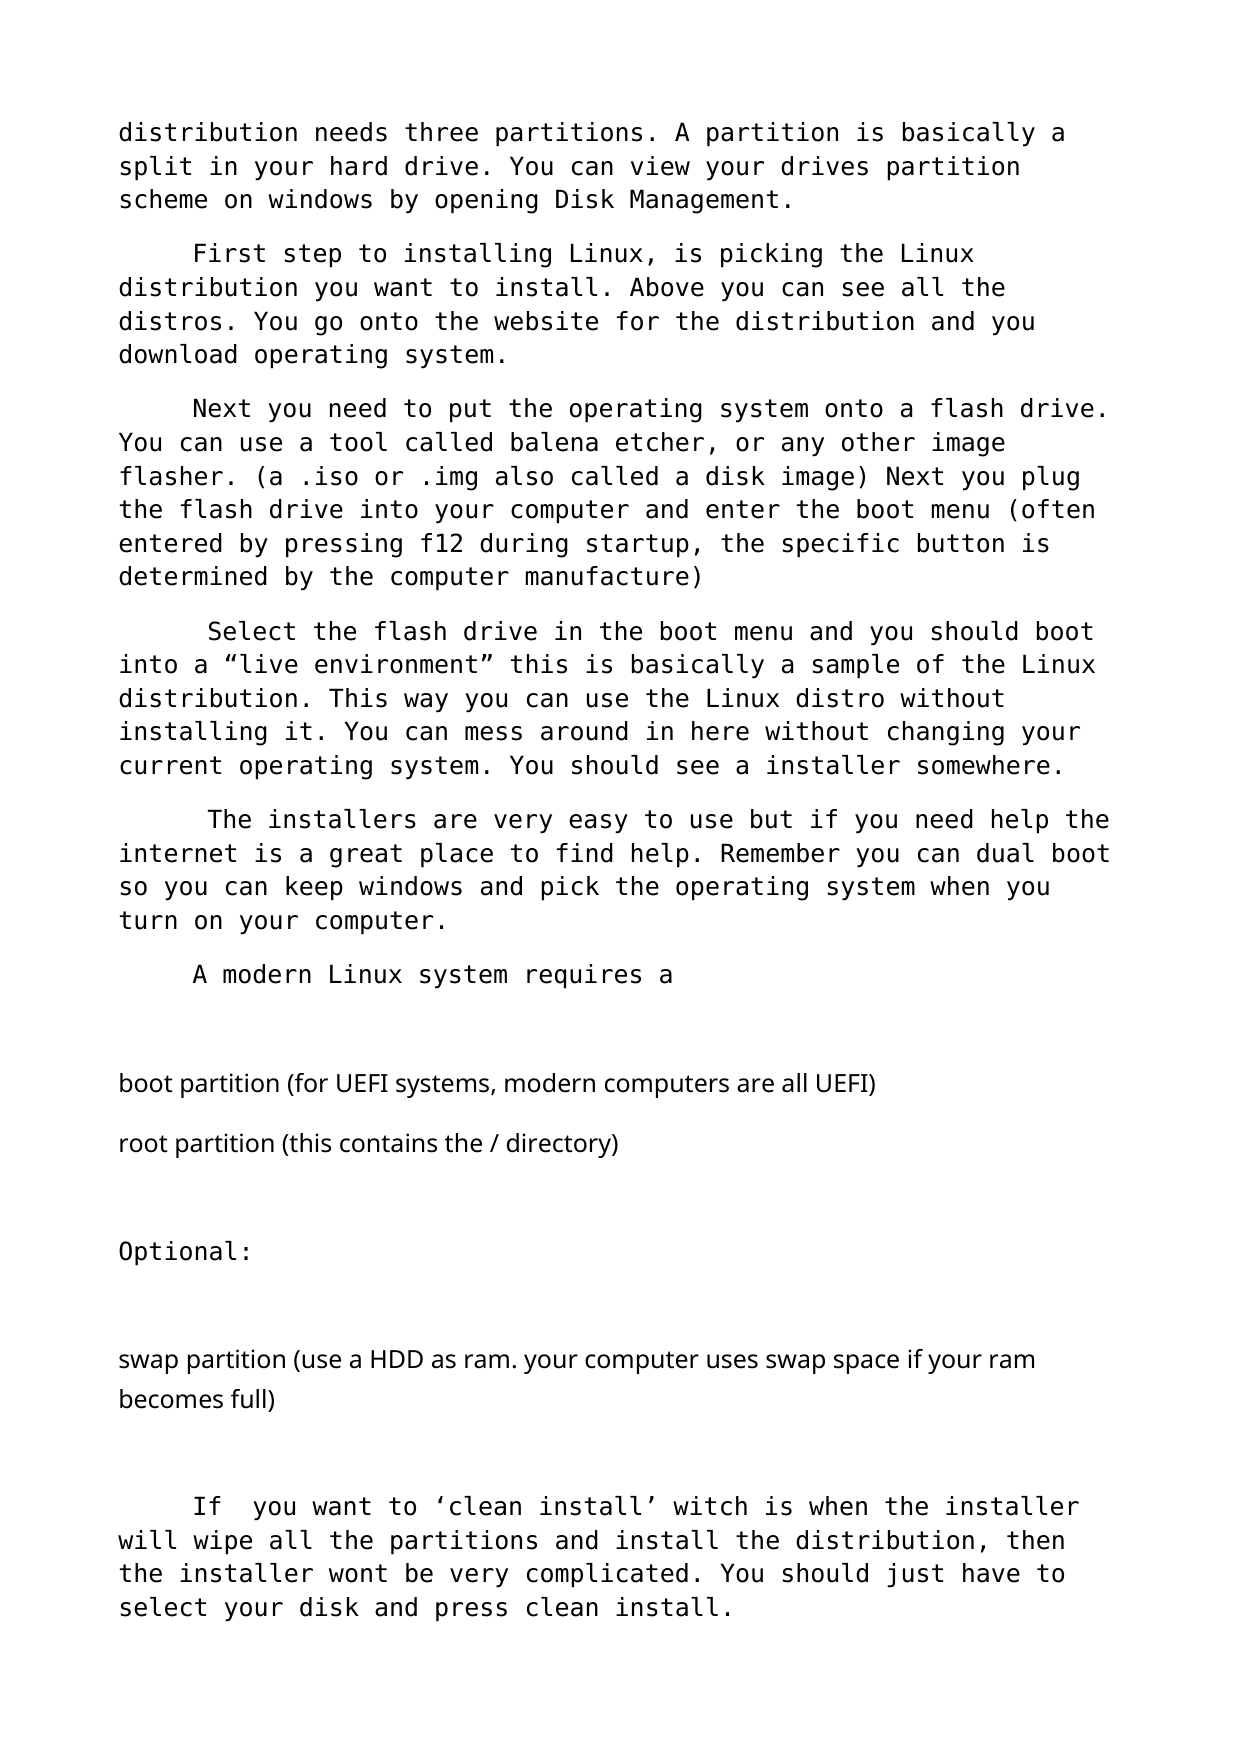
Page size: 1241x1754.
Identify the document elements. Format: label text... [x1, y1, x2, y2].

text Optional: [118, 1237, 1122, 1266]
text boot partition (for UEFI systems, modern computers are all UEFI) [118, 1066, 1122, 1100]
text A modern Linux system requires a [118, 960, 1122, 989]
text distribution needs three partitions. A partition is basically a split in your hard drive. You can view your drives partition scheme on windows by opening Disk Management. [118, 118, 1122, 214]
text The installers are very easy to use but if you need help the internet is a great place to find help. Remember you can dual boot so you can keep windows and pick the operating system when you turn on your computer. [118, 805, 1122, 935]
text swap partition (use a HDD as ram. your computer uses swap space if your ram becomes full) [118, 1342, 1122, 1415]
text Next you need to put the operating system onto a flash drive. You can use a tool called balena etcher, or any other image flasher. (a .iso or .img also called a disk image) Next you plug the flash drive into your computer and enter the boot menu (often entered by pressing f12 during startup, the specific button is determined by the computer manufacture) [118, 394, 1122, 591]
text If you want to ‘clean install’ witch is when the installer will wipe all the partitions and install the distribution, then the installer wont be very complicated. You should just have to select your disk and press clean install. [118, 1492, 1122, 1622]
text Select the flash drive in the boot menu and you should boot into a “live environment” this is basically a sample of the Linux distribution. This way you can use the Linux distro without installing it. You can mess around in here without changing your current operating system. You should see a installer somewhere. [118, 617, 1122, 780]
text root partition (this contains the / directory) [118, 1126, 1122, 1160]
text First step to installing Linux, is picking the Linux distribution you want to install. Above you can see all the distros. You go onto the website for the distribution and you download operating system. [118, 239, 1122, 369]
